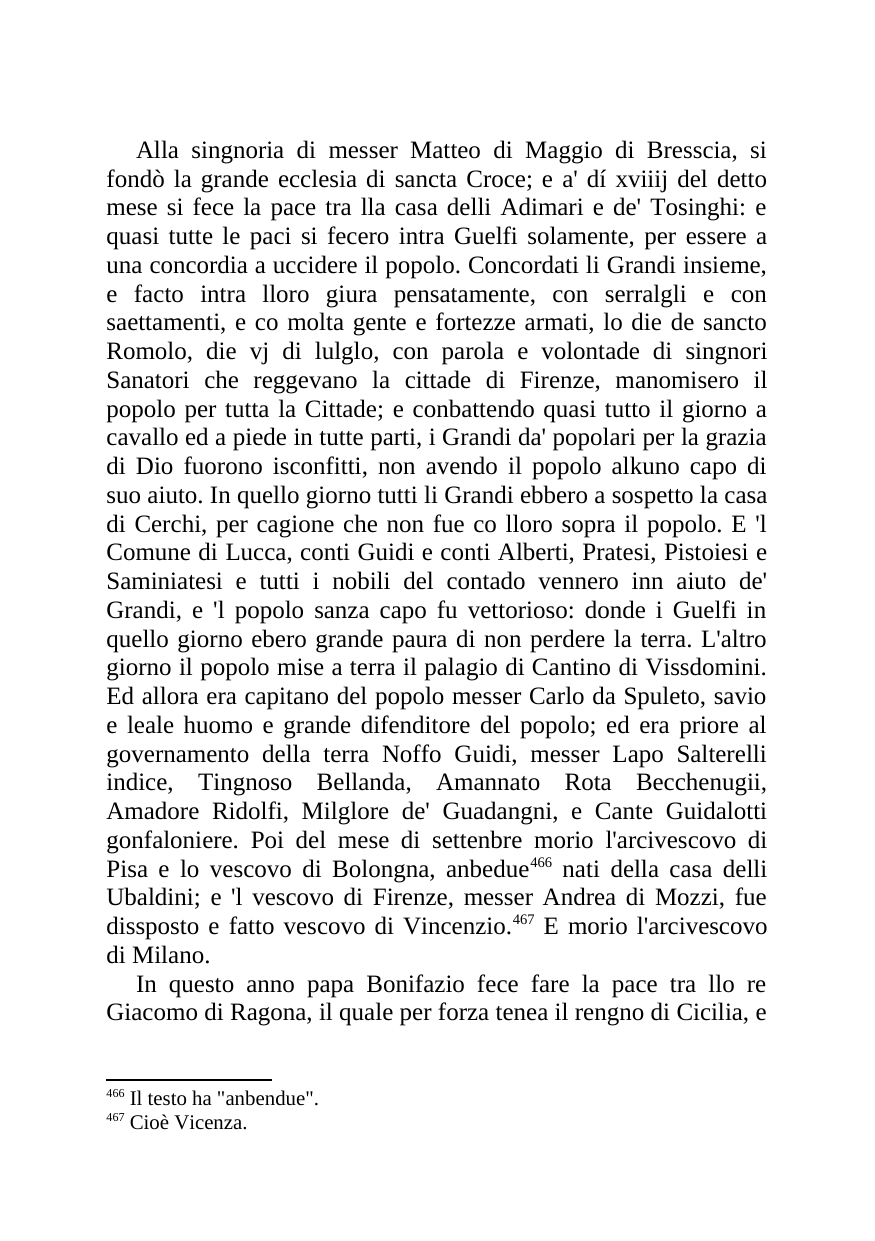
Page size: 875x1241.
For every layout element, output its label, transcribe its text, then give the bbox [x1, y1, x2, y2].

text In questo anno papa Bonifazio fece fare la pace tra llo re Giacomo di Ragona, il quale per forza tenea il rengno di Cicilia, e [106, 969, 768, 1026]
text Il testo ha "anbendue". [106, 1086, 768, 1110]
text Alla singnoria di messer Matteo di Maggio di Bresscia, si fondò la grande ecclesia di sancta Croce; e a' dí xviiij del detto mese si fece la pace tra lla casa delli Adimari e de' Tosinghi: e quasi tutte le paci si fecero intra Guelfi solamente, per essere a una concordia a uccidere il popolo. Concordati li Grandi insieme, e facto intra lloro giura pensatamente, con serralgli e con saettamenti, e co molta gente e fortezze armati, lo die de sancto Romolo, die vj di lulglo, con parola e volontade di singnori Sanatori che reggevano la cittade di Firenze, manomisero il popolo per tutta la Cittade; e conbattendo quasi tutto il giorno a cavallo ed a piede in tutte parti, i Grandi da' popolari per la grazia di Dio fuorono isconfitti, non avendo il popolo alkuno capo di suo aiuto. In quello giorno tutti li Grandi ebbero a sospetto la casa di Cerchi, per cagione che non fue co lloro sopra il popolo. E 'l Comune di Lucca, conti Guidi e conti Alberti, Pratesi, Pistoiesi e Saminiatesi e tutti i nobili del contado vennero inn aiuto de' Grandi, e 'l popolo sanza capo fu vettorioso: donde i Guelfi in quello giorno ebero grande paura di non perdere la terra. L'altro giorno il popolo mise a terra il palagio di Cantino di Vissdomini. Ed allora era capitano del popolo messer Carlo da Spuleto, savio e leale huomo e grande difenditore del popolo; ed era priore al governamento della terra Noffo Guidi, messer Lapo Salterelli indice, Tingnoso Bellanda, Amannato Rota Becchenugii, Amadore Ridolfi, Milglore de' Guadangni, e Cante Guidalotti gonfaloniere. Poi del mese di settenbre morio l'arcivescovo di Pisa e lo vescovo di Bolongna, anbedue nati della casa delli Ubaldini; e 'l vescovo di Firenze, messer Andrea di Mozzi, fue dissposto e fatto vescovo di Vincenzio. E morio l'arcivescovo di Milano. [106, 135, 768, 969]
text Cioè Vicenza. [106, 1110, 768, 1134]
